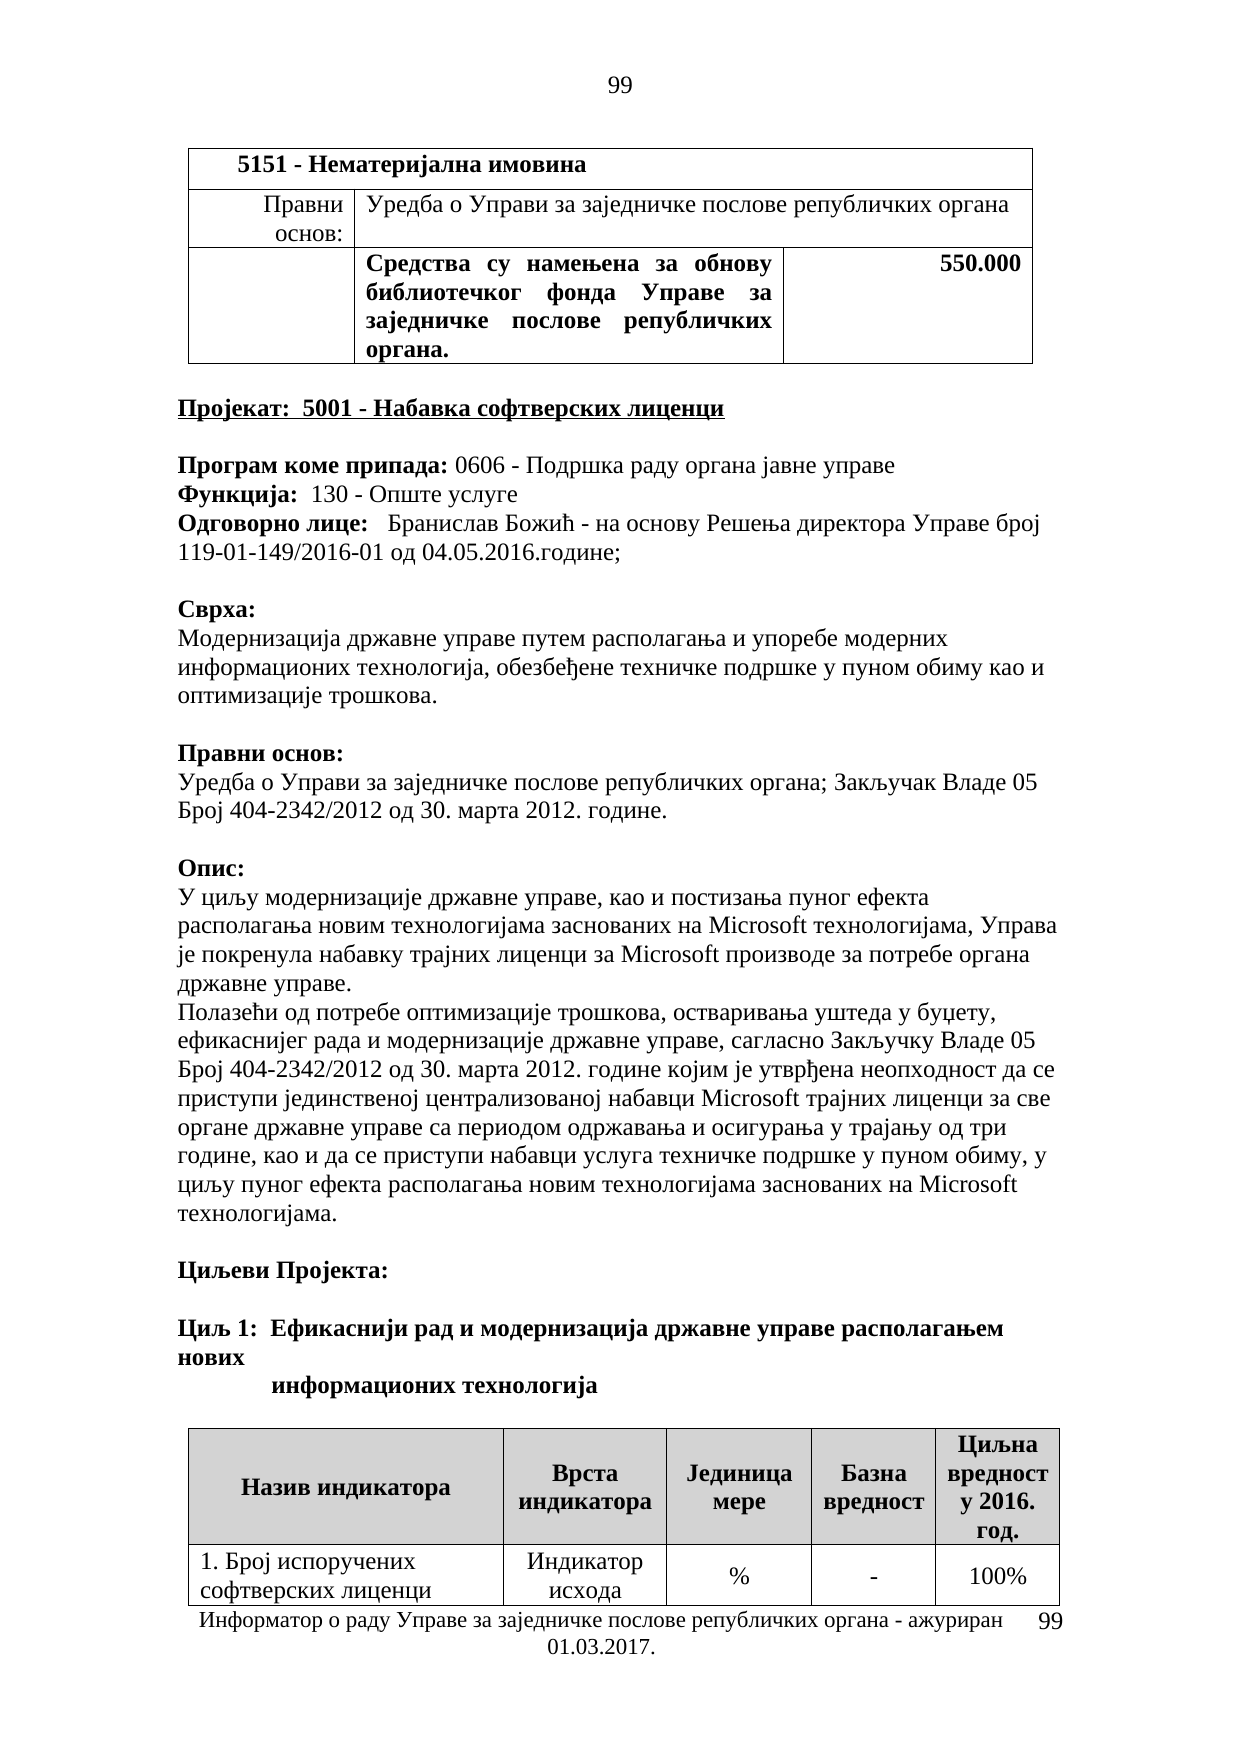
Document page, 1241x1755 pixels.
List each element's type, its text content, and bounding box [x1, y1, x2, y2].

table_cell Индикатор исхода [504, 1545, 666, 1605]
table_cell Средства су намењена за обнову библиотечког фонда Управе за заједничке послове републичких органа. [355, 248, 783, 363]
table_cell [189, 248, 354, 363]
table_cell 5151 - Нематеријална имовина [189, 149, 1032, 188]
table_header Јединица мере [667, 1429, 811, 1544]
text Опис: У циљу модернизације државне управе, као и постизања пуног ефекта располагања новим технологијама заснованих на Microsoft технологијама, Управа је покренула набавку трајних лиценци за Microsoft производе за потребе органа државне управе. [177, 824, 1063, 997]
table_cell [1033, 148, 1074, 188]
table_header Базна вредност [812, 1429, 935, 1544]
text Програм коме припада: 0606 - Подршка раду органа јавне управе Функција: 130 - Опште услуге Одговорно лице: Бранислав Божић - на основу Решења директора Управе број 119-01-149/2016-01 од 04.05.2016.године; [177, 422, 1063, 565]
table_header Врста индикатора [504, 1429, 666, 1544]
table_cell % [667, 1545, 811, 1605]
text информационих технологија [177, 1370, 1063, 1399]
text Циљ 1: Ефикаснији рад и модернизација државне управе располагањем нових [177, 1313, 1063, 1370]
text Правни основ: Уредба о Управи за заједничке послове републичких органа; Закључак Владе 05 Број 404-2342/2012 од 30. марта 2012. године. [177, 709, 1063, 824]
text Полазећи од потребе оптимизације трошкова, остваривања уштеда у буџету, ефикаснијег рада и модернизације државне управе, сагласно Закључку Владе 05 Број 404-2342/2012 од 30. марта 2012. године којим је утврђена неопходност да се приступи јединственој централизованој набавци Microsoft трајних лиценци за све органе државне управе са периодом одржавања и осигурања у трајању од три године, као и да се приступи набавци услуга техничке подршке у пуном обиму, у циљу пуног ефекта располагања новим технологијама заснованих на Microsoft технологијама. [177, 997, 1063, 1227]
table_cell 550.000 [784, 248, 1032, 363]
text Циљеви Пројекта: [177, 1255, 1063, 1284]
table_cell Уредба о Управи за заједничке послове републичких органа [355, 190, 1032, 247]
table_cell [1033, 189, 1074, 247]
table_cell [1033, 247, 1074, 363]
text Сврха: Модернизација државне управе путем располагања и упоребе модерних информационих технологија, обезбеђене техничке подршке у пуном обиму као и оптимизације трошкова. [177, 565, 1063, 709]
table_cell - [812, 1545, 935, 1605]
table_cell Правни основ: [189, 190, 354, 247]
text Пројекат: 5001 - Набавка софтверских лиценци [177, 393, 1063, 422]
table_cell 1. Број испоручених софтверских лиценци [189, 1545, 503, 1605]
table_header Циљна вредност у 2016. год. [936, 1429, 1059, 1544]
table_cell 100% [936, 1545, 1059, 1605]
table_header Назив индикатора [189, 1429, 503, 1544]
